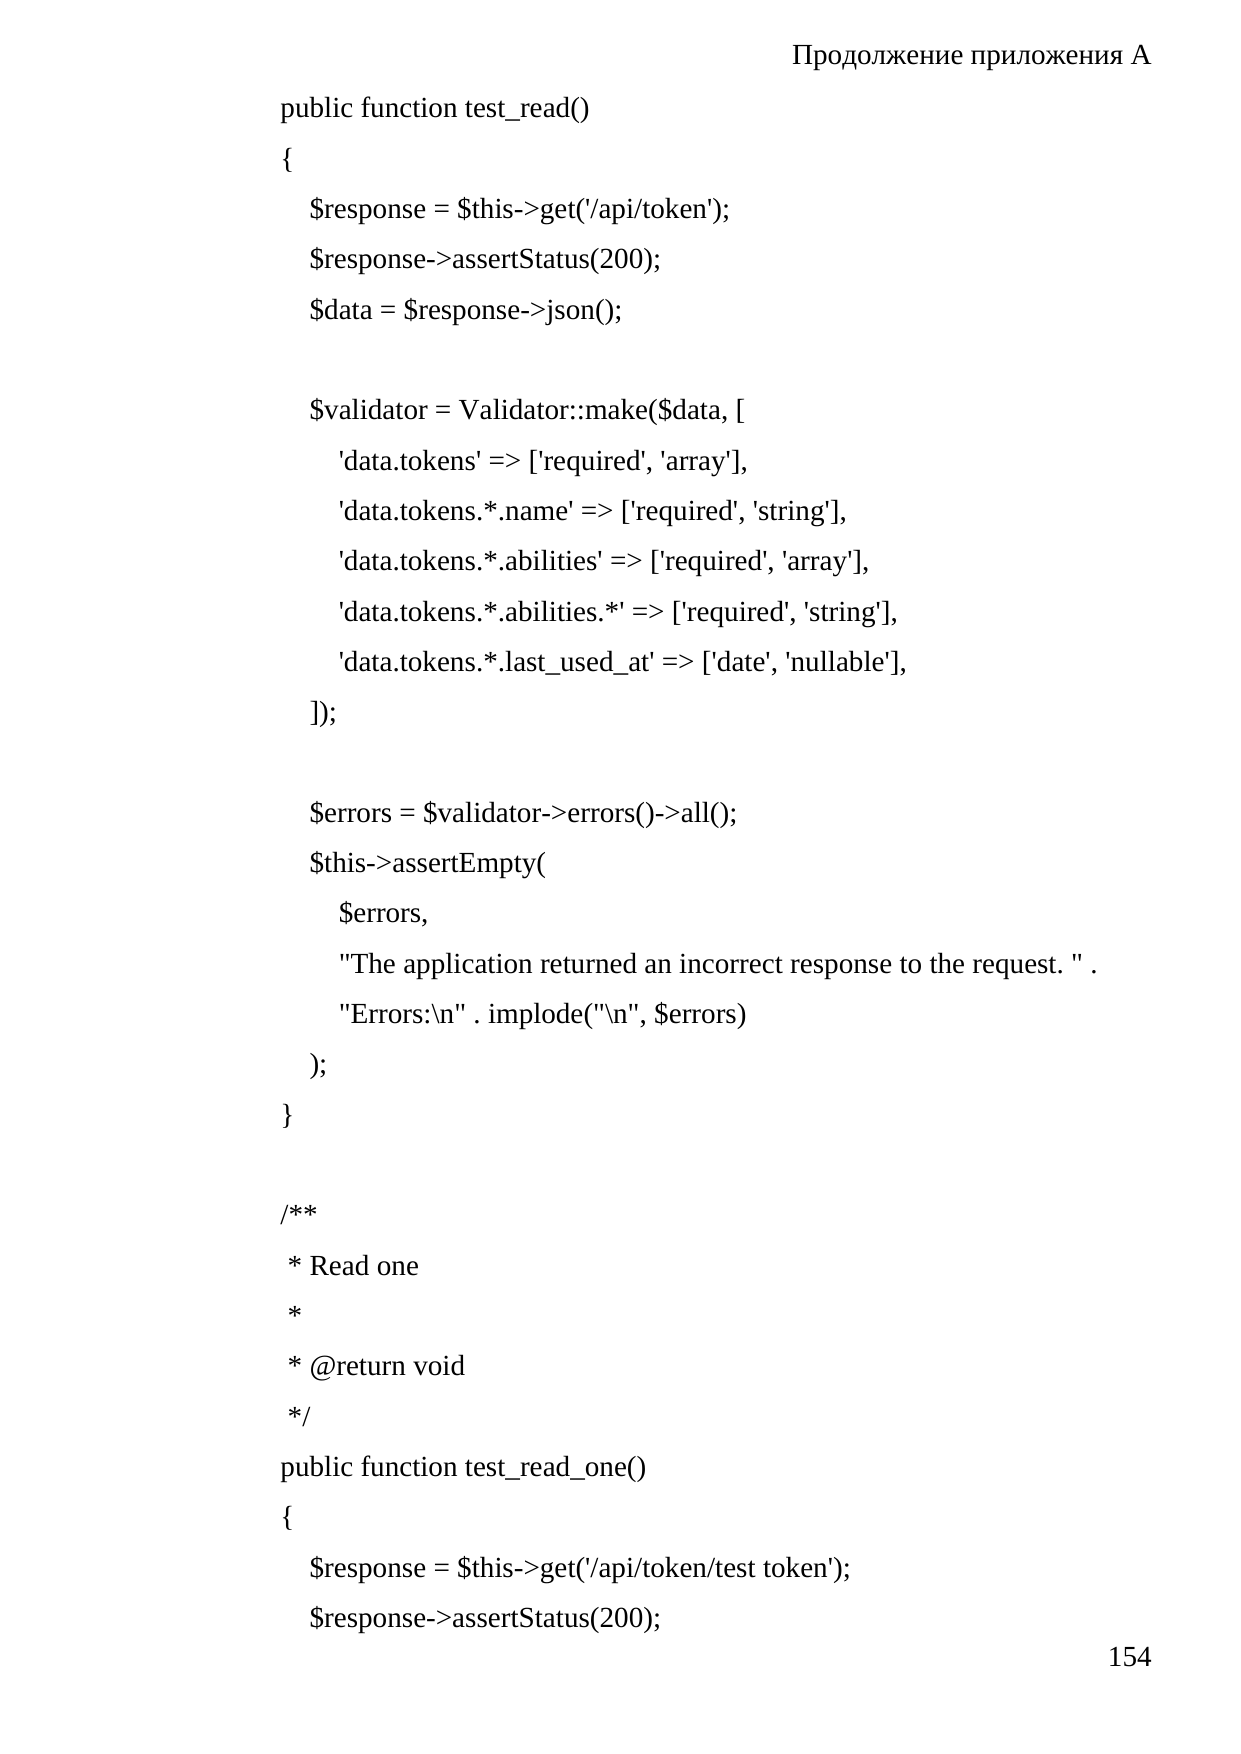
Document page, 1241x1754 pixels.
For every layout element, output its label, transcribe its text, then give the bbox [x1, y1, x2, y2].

text * @return void [177, 1348, 1152, 1382]
text */ [177, 1399, 1152, 1432]
text ); [177, 1047, 1152, 1080]
text ]); [177, 694, 1152, 728]
text $response = $this->get('/api/token/test token'); [177, 1550, 1152, 1583]
text "Errors:\n" . implode("\n", $errors) [177, 996, 1152, 1030]
text $data = $response->json(); [177, 292, 1152, 325]
text public function test_read_one() [177, 1449, 1152, 1483]
text $response->assertStatus(200); [177, 242, 1152, 275]
text $validator = Validator::make($data, [ [177, 392, 1152, 426]
text "The application returned an incorrect response to the request. " . [177, 946, 1152, 979]
text $response = $this->get('/api/token'); [177, 191, 1152, 225]
text 'data.tokens.*.name' => ['required', 'string'], [177, 493, 1152, 527]
text * [177, 1298, 1152, 1332]
text 'data.tokens' => ['required', 'array'], [177, 443, 1152, 476]
text } [177, 1097, 1152, 1130]
text 'data.tokens.*.abilities' => ['required', 'array'], [177, 543, 1152, 577]
text $this->assertEmpty( [177, 845, 1152, 879]
text /** [177, 1197, 1152, 1231]
text 'data.tokens.*.last_used_at' => ['date', 'nullable'], [177, 644, 1152, 678]
text 'data.tokens.*.abilities.*' => ['required', 'string'], [177, 594, 1152, 627]
text $response->assertStatus(200); [177, 1600, 1152, 1633]
text * Read one [177, 1248, 1152, 1281]
text public function test_read() [177, 91, 1152, 124]
text $errors, [177, 896, 1152, 929]
text { [177, 1499, 1152, 1533]
text $errors = $validator->errors()->all(); [177, 795, 1152, 828]
text { [177, 141, 1152, 174]
